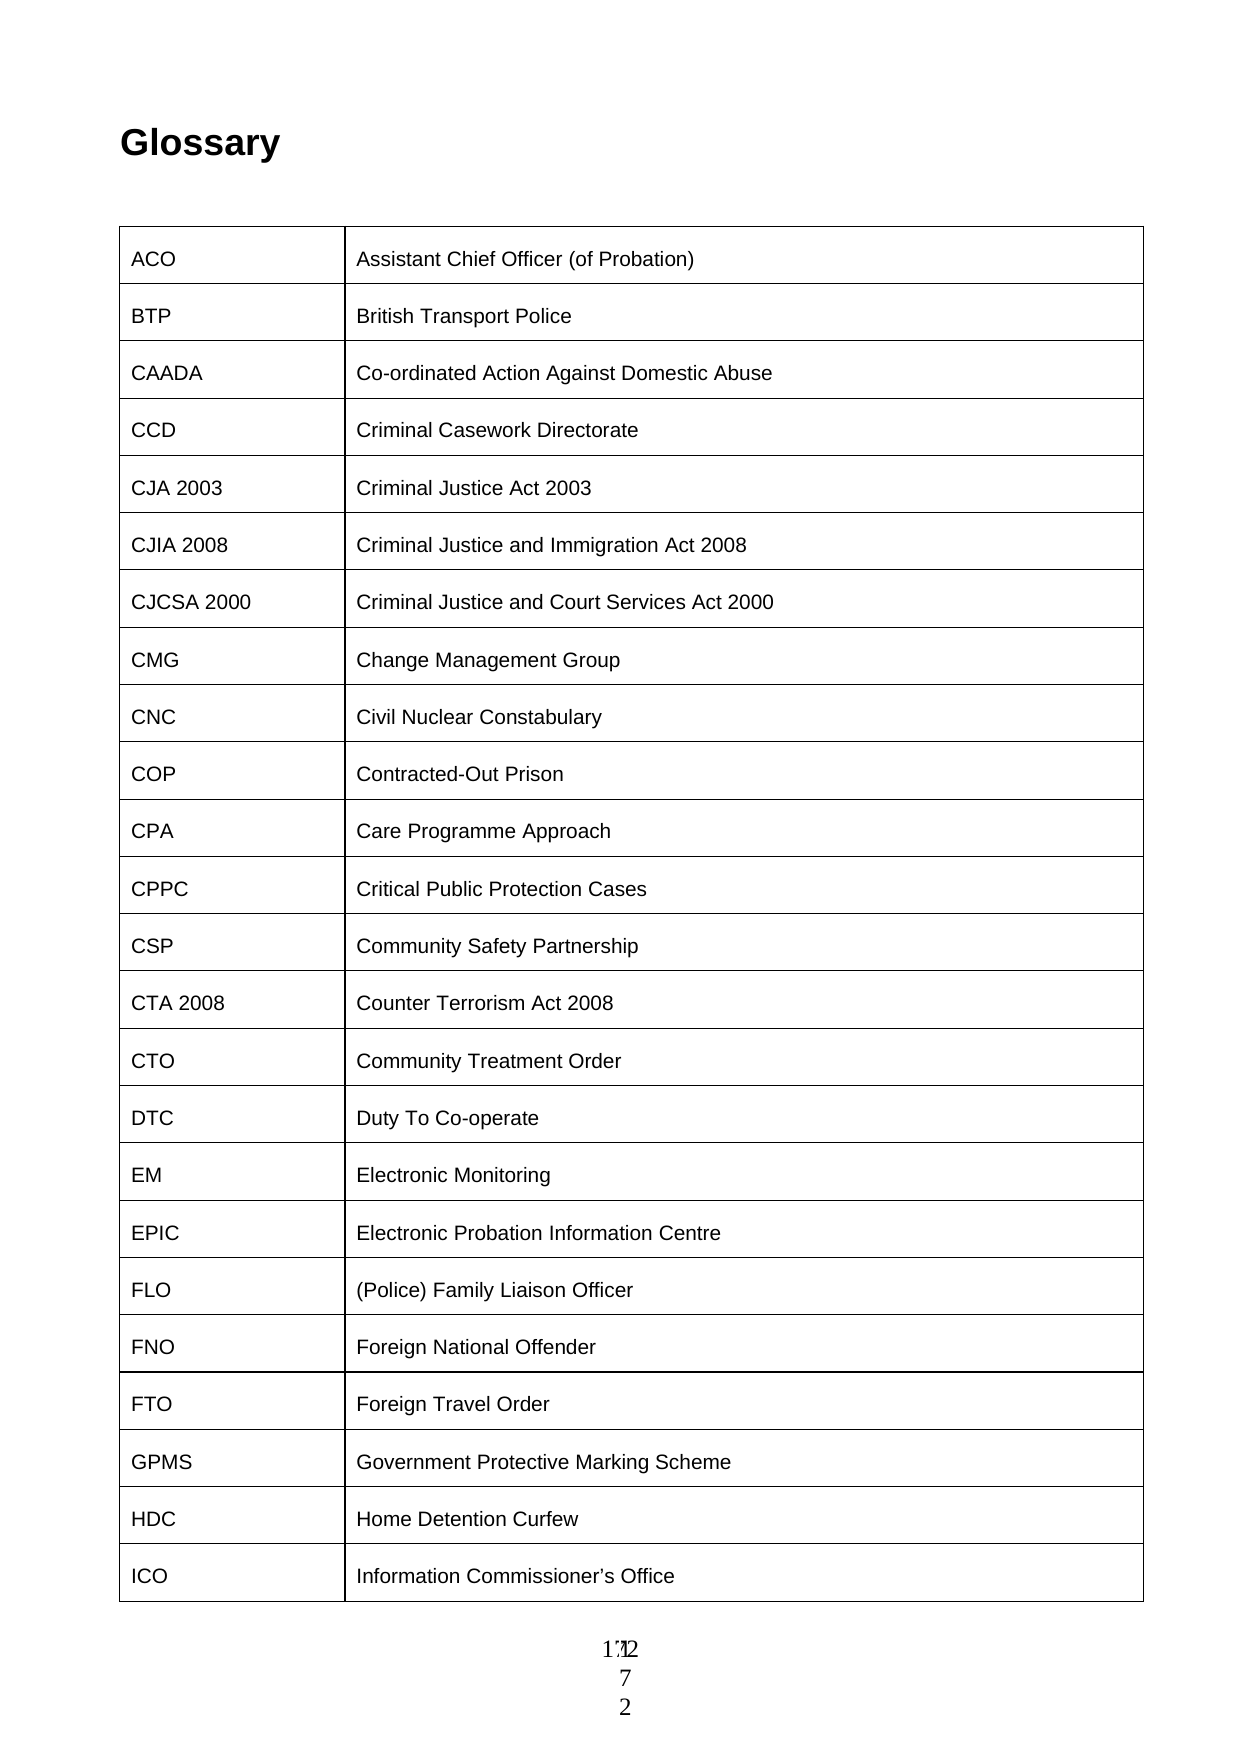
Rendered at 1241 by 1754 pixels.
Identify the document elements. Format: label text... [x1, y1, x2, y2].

table_cell Foreign Travel Order [346, 1373, 1143, 1429]
table_header Assistant Chief Officer (of Probation) [346, 227, 1143, 283]
table_cell GPMS [120, 1430, 344, 1486]
table_cell (Police) Family Liaison Officer [346, 1258, 1143, 1314]
table_cell Government Protective Marking Scheme [346, 1430, 1143, 1486]
table_cell Co-ordinated Action Against Domestic Abuse [346, 341, 1143, 397]
table_cell ICO [120, 1544, 344, 1601]
table_cell CJIA 2008 [120, 513, 344, 569]
table_cell Electronic Probation Information Centre [346, 1201, 1143, 1257]
table_cell CSP [120, 914, 344, 970]
table_cell Community Safety Partnership [346, 914, 1143, 970]
table_cell Criminal Justice Act 2003 [346, 456, 1143, 512]
table_cell CJA 2003 [120, 456, 344, 512]
table_cell DTC [120, 1086, 344, 1142]
table_cell Care Programme Approach [346, 800, 1143, 856]
table_cell Criminal Justice and Immigration Act 2008 [346, 513, 1143, 569]
table_cell Change Management Group [346, 628, 1143, 684]
table_cell BTP [120, 284, 344, 340]
table_cell Duty To Co-operate [346, 1086, 1143, 1142]
table_cell Electronic Monitoring [346, 1143, 1143, 1199]
text Glossary [120, 120, 1120, 163]
table_cell Critical Public Protection Cases [346, 857, 1143, 913]
table_cell CNC [120, 685, 344, 741]
table_cell Home Detention Curfew [346, 1487, 1143, 1543]
table_cell FNO [120, 1315, 344, 1371]
table_cell EM [120, 1143, 344, 1199]
table_cell CTO [120, 1029, 344, 1085]
table_cell Foreign National Offender [346, 1315, 1143, 1371]
table_cell CCD [120, 399, 344, 455]
table_cell CPPC [120, 857, 344, 913]
table_cell Community Treatment Order [346, 1029, 1143, 1085]
table_cell CPA [120, 800, 344, 856]
table_cell Contracted-Out Prison [346, 742, 1143, 798]
table_cell COP [120, 742, 344, 798]
table_cell Civil Nuclear Constabulary [346, 685, 1143, 741]
table_cell FLO [120, 1258, 344, 1314]
table_cell Criminal Justice and Court Services Act 2000 [346, 570, 1143, 627]
table_cell CAADA [120, 341, 344, 397]
table_cell Criminal Casework Directorate [346, 399, 1143, 455]
table_cell Information Commissioner’s Office [346, 1544, 1143, 1601]
table_cell Counter Terrorism Act 2008 [346, 971, 1143, 1028]
table_cell British Transport Police [346, 284, 1143, 340]
table_cell CMG [120, 628, 344, 684]
table_cell CJCSA 2000 [120, 570, 344, 627]
table_cell FTO [120, 1373, 344, 1429]
table_cell CTA 2008 [120, 971, 344, 1028]
table_header ACO [120, 227, 344, 283]
table_cell EPIC [120, 1201, 344, 1257]
table_cell HDC [120, 1487, 344, 1543]
